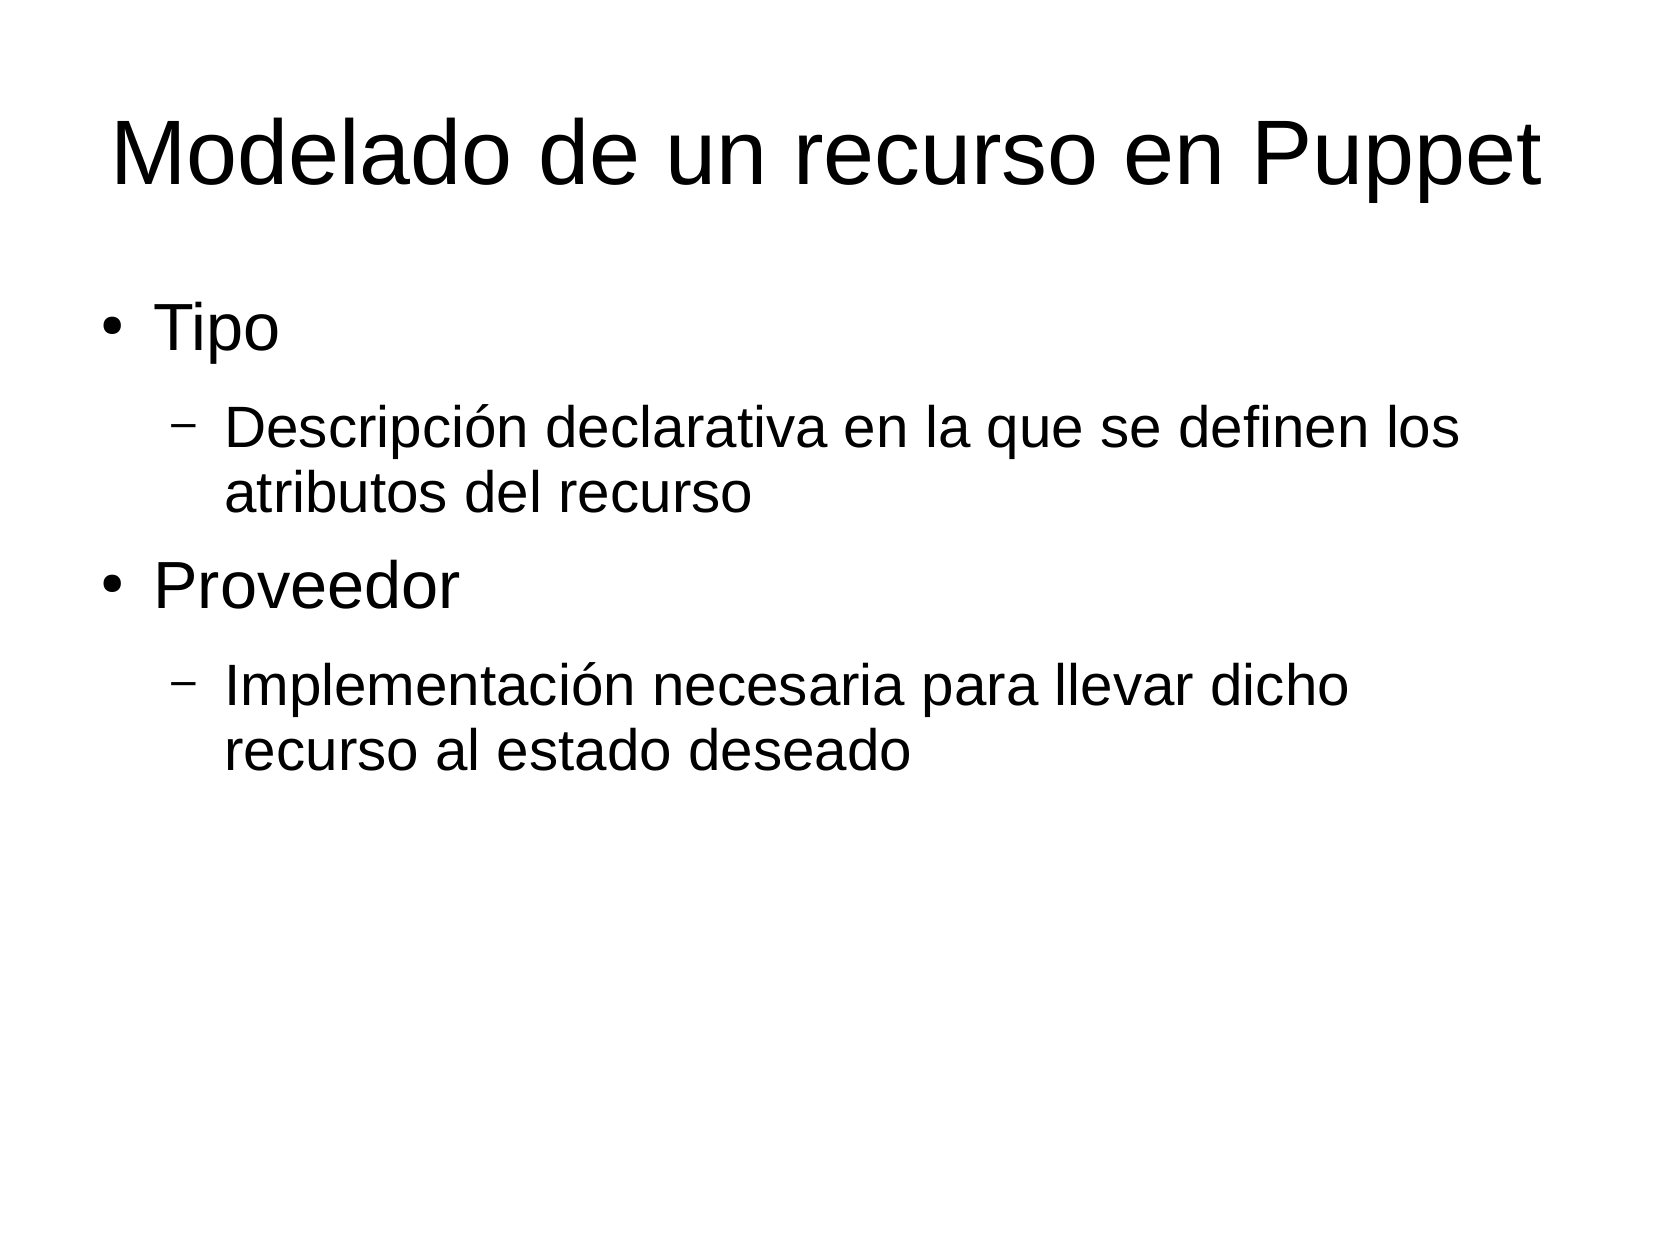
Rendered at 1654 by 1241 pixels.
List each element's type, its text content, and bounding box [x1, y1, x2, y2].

list Tipo Descripción declarativa en la que se definen los atributos del recurso Proveedor Implementación necesaria para llevar dicho recurso al estado deseado [82, 290, 1538, 1010]
title Modelado de un recurso en Puppet [82, 49, 1571, 257]
